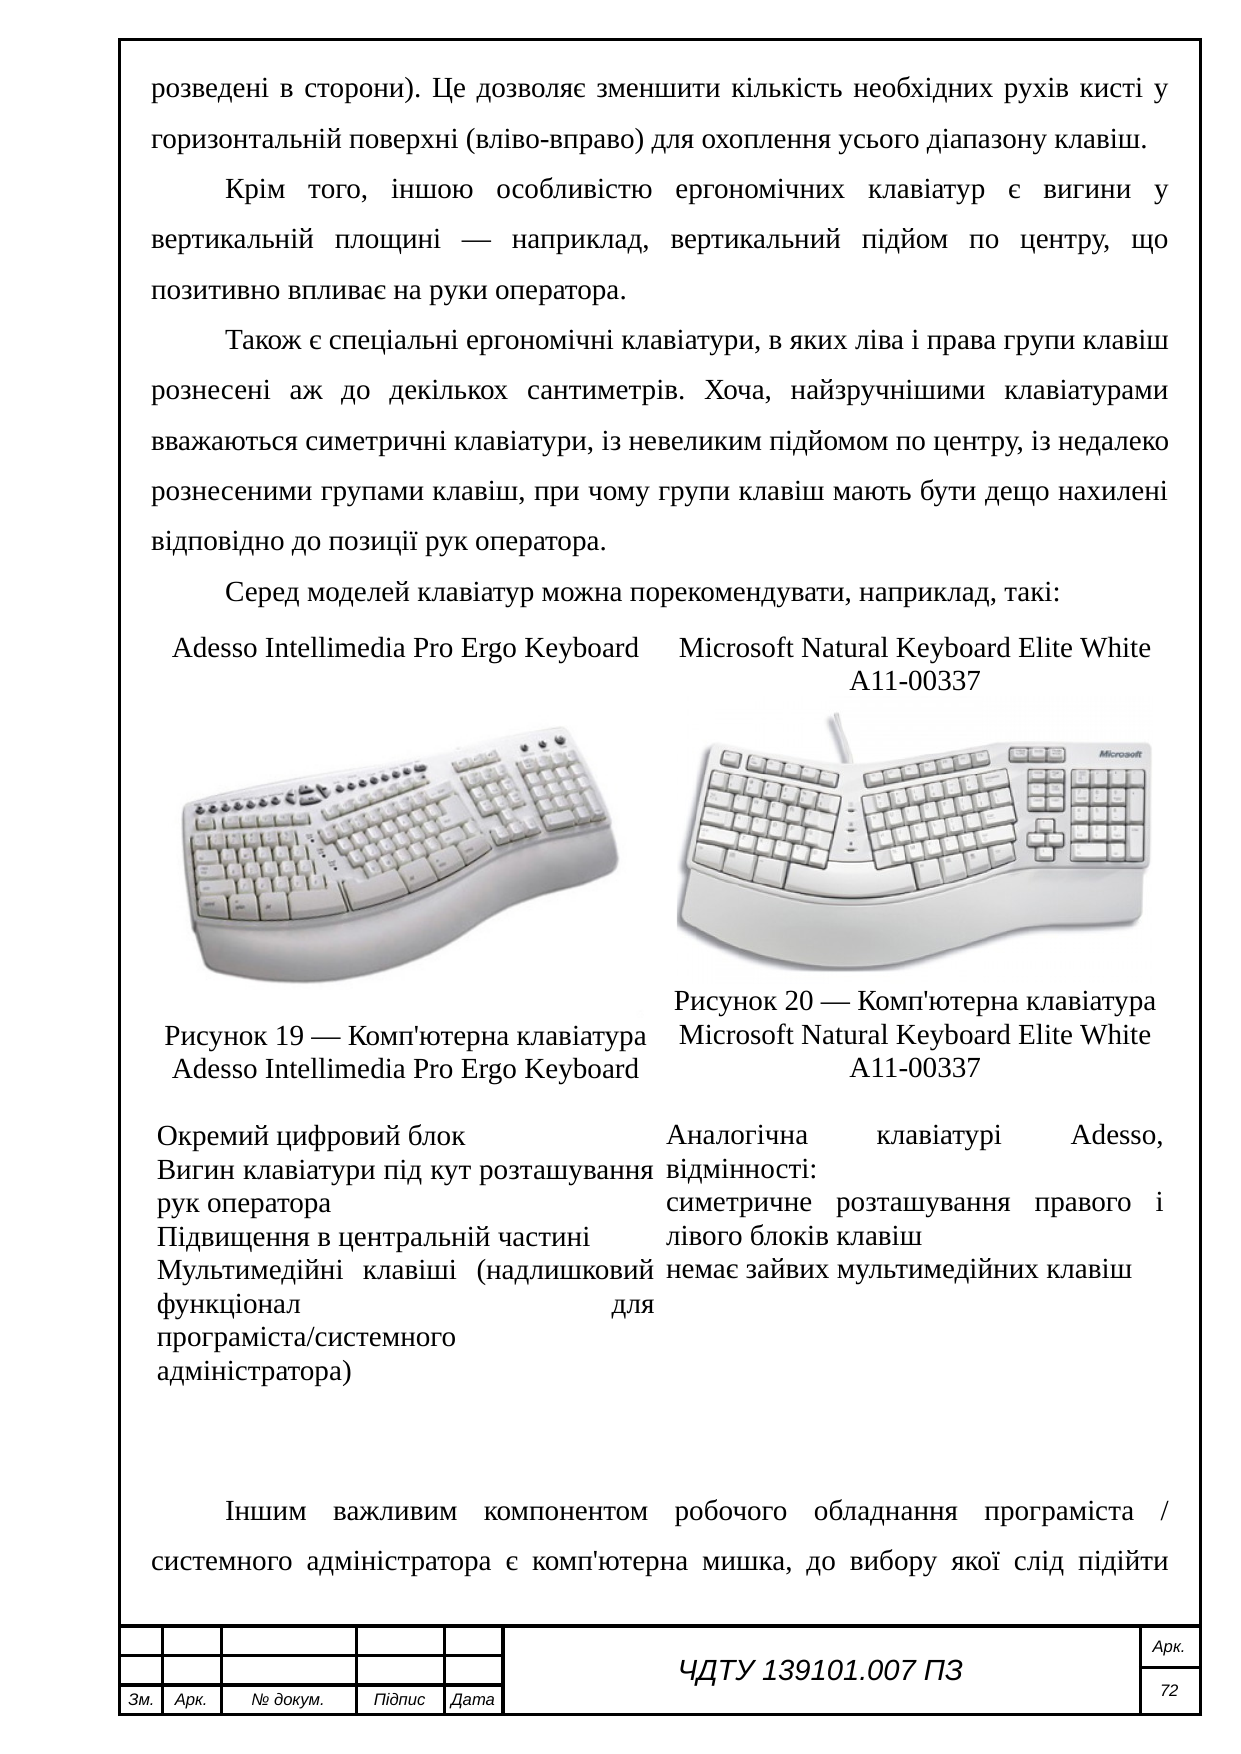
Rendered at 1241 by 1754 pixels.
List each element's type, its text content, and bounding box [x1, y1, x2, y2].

picture [676, 696, 1153, 984]
text Також є спеціальні ергономічні клавіатури, в яких ліва і права групи клавіш рознесені аж до декількох сантиметрів. Хоча, найзручнішими клавіатурами вважаються симетричні клавіатури, із невеликим підйомом по центру, із недалеко рознесеними групами клавіш, при чому групи клавіш мають бути дещо нахилені відповідно до позиції рук оператора. [151, 322, 1170, 557]
picture [167, 696, 644, 1018]
text Іншим важливим компонентом робочого обладнання програміста / системного адміністратора є комп'ютерна мишка, до вибору якої слід підійти [151, 1493, 1170, 1577]
table_header Adesso Intellimedia Pro Ergo Keyboard Рисунок 19 — Комп'ютерна клавіатура Adesso Intellimedia Pro Ergo Keyboard Окремий цифровий блок Вигин клавіатури під кут розташування рук оператора Підвищення в центральній частині Мультимедійні клавіші (надлишковий функціонал для програміста/системного адміністратора) [151, 624, 660, 1392]
text Серед моделей клавіатур можна порекомендувати, наприклад, такі: [151, 574, 1170, 607]
text розведені в сторони). Це дозволяє зменшити кількість необхідних рухів кисті у горизонтальній поверхні (вліво-вправо) для охоплення усього діапазону клавіш. [151, 71, 1170, 154]
table_header Microsoft Natural Keyboard Elite White A11-00337 Рисунок 20 — Комп'ютерна клавіатура Microsoft Natural Keyboard Elite White A11-00337 Аналогічна клавіатурі Adesso, відмінності: симетричне розташування правого і лівого блоків клавіш немає зайвих мультимедійних клавіш [660, 624, 1170, 1392]
text Крім того, іншою особливістю ергономічних клавіатур є вигини у вертикальній площині — наприклад, вертикальний підйом по центру, що позитивно впливає на руки оператора. [151, 171, 1170, 305]
